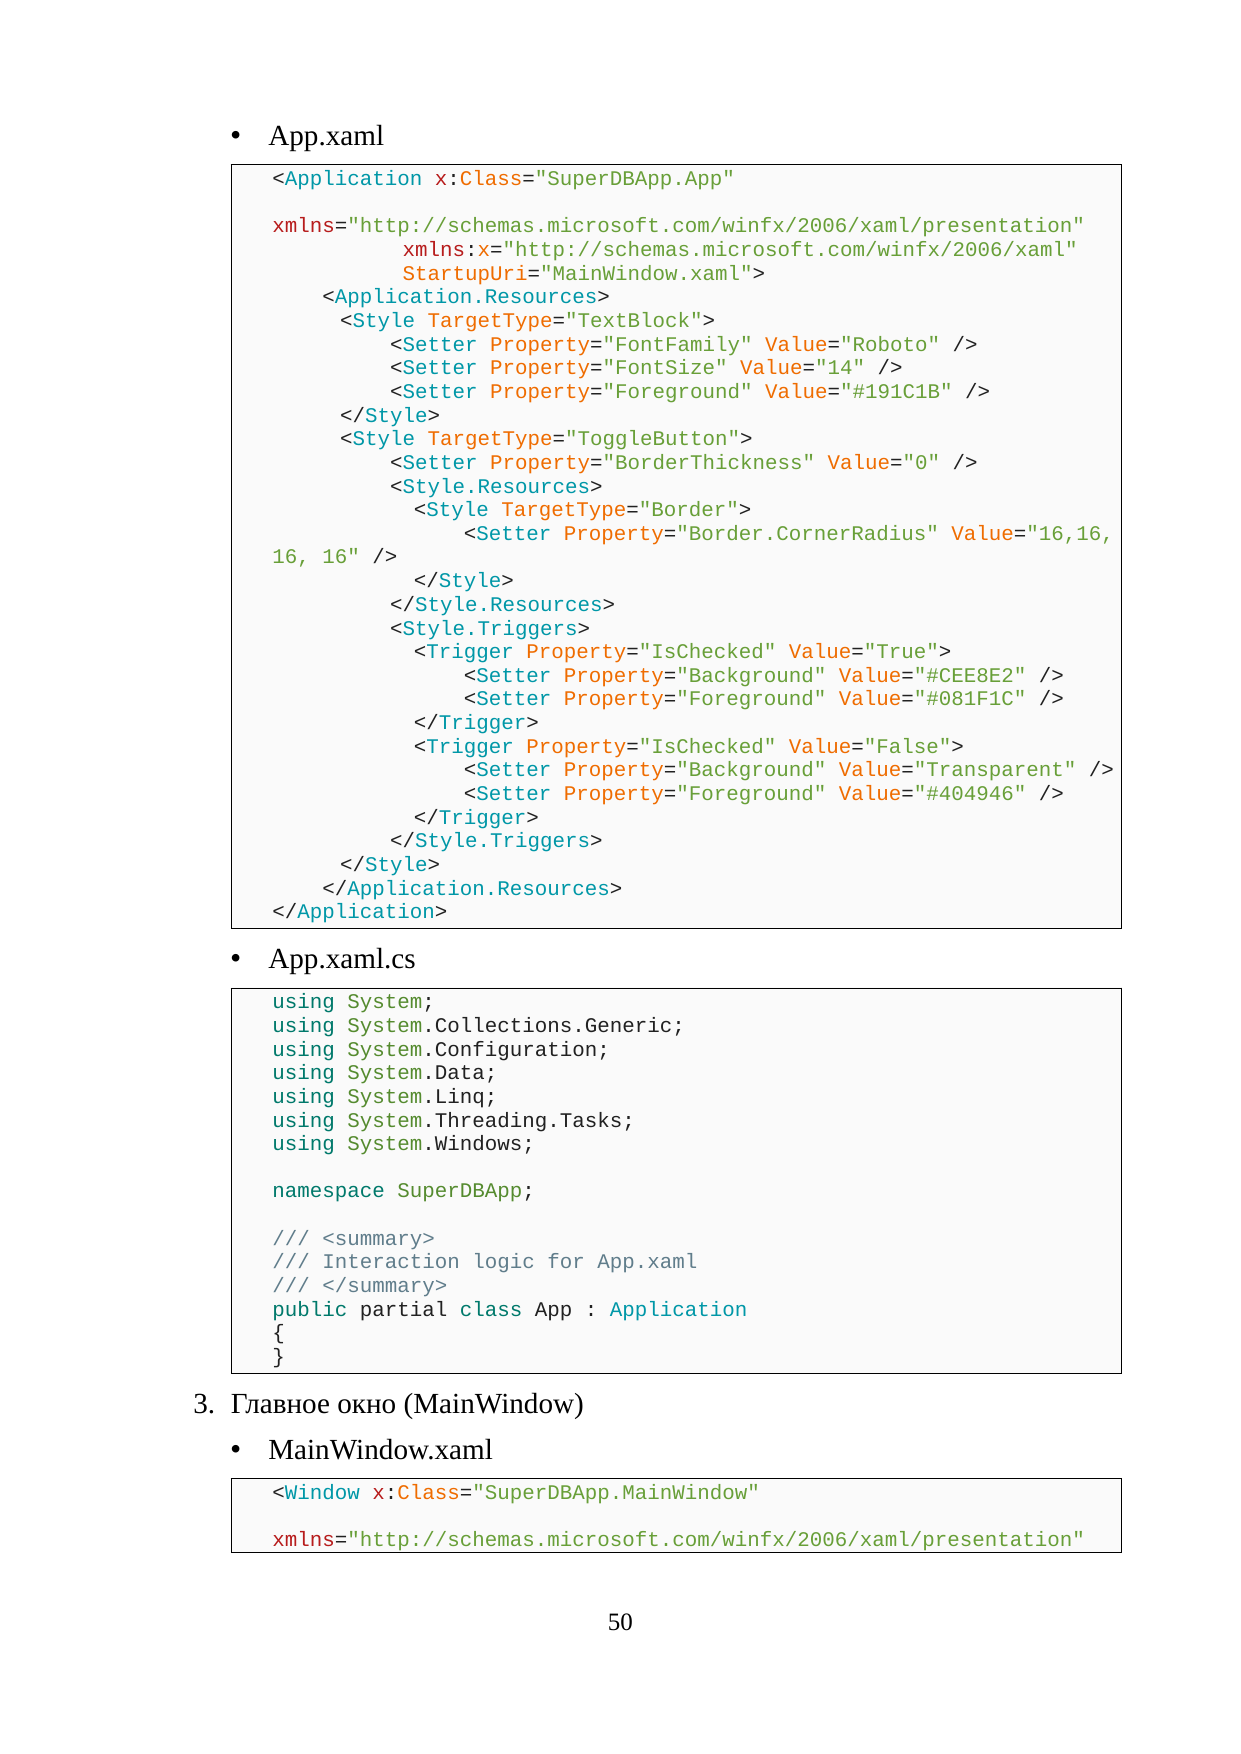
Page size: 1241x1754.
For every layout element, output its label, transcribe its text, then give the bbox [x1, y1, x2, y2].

list </Trigger> [232, 803, 1121, 826]
list <Setter Property="Background" Value="Transparent" /> [232, 755, 1121, 779]
list { [232, 1318, 1121, 1342]
list public partial class App : Application [232, 1295, 1121, 1318]
list <Setter Property="Foreground" Value="#081F1C" /> [232, 684, 1121, 708]
list <Setter Property="FontFamily" Value="Roboto" /> [232, 330, 1121, 353]
list </Style.Triggers> [232, 826, 1121, 850]
list } [232, 1342, 1121, 1373]
list <Trigger Property="IsChecked" Value="False"> [232, 732, 1121, 755]
list using System.Collections.Generic; [232, 1011, 1121, 1035]
list </Trigger> [232, 708, 1121, 732]
list </Style.Resources> [232, 590, 1121, 613]
list </Application> [232, 897, 1121, 928]
list <Setter Property="BorderThickness" Value="0" /> [232, 448, 1121, 472]
list <Style.Triggers> [232, 613, 1121, 637]
list /// <summary> [232, 1224, 1121, 1247]
list xmlns:x="http://schemas.microsoft.com/winfx/2006/xaml" [232, 235, 1121, 259]
list <Setter Property="FontSize" Value="14" /> [232, 353, 1121, 377]
list xmlns="http://schemas.microsoft.com/winfx/2006/xaml/presentation" [232, 188, 1121, 235]
list <Style TargetType="Border"> [232, 495, 1121, 519]
list <Application x:Class="SuperDBApp.App" [232, 165, 1121, 188]
list App.xaml.cs [231, 941, 1122, 975]
list using System.Configuration; [232, 1035, 1121, 1058]
list <Setter Property="Foreground" Value="#404946" /> [232, 779, 1121, 803]
list <Setter Property="Border.CornerRadius" Value="16,16, 16, 16" /> [232, 519, 1121, 566]
list </Application.Resources> [232, 874, 1121, 897]
list /// Interaction logic for App.xaml [232, 1247, 1121, 1271]
list StartupUri="MainWindow.xaml"> [232, 259, 1121, 282]
list </Style> [232, 401, 1121, 424]
list namespace SuperDBApp; [232, 1177, 1121, 1200]
list Главное окно (MainWindow) [193, 1386, 1122, 1419]
list using System.Windows; [232, 1129, 1121, 1153]
list <Setter Property="Background" Value="#CEE8E2" /> [232, 661, 1121, 684]
list <Style TargetType="TextBlock"> [232, 306, 1121, 330]
list App.xaml [231, 118, 1122, 152]
list </Style> [232, 566, 1121, 590]
list using System.Threading.Tasks; [232, 1106, 1121, 1129]
list <Style TargetType="ToggleButton"> [232, 424, 1121, 448]
list <Window x:Class="SuperDBApp.MainWindow" [232, 1479, 1121, 1502]
list xmlns="http://schemas.microsoft.com/winfx/2006/xaml/presentation" [232, 1502, 1121, 1552]
list </Style> [232, 850, 1121, 874]
list MainWindow.xaml [231, 1432, 1122, 1466]
list using System.Linq; [232, 1082, 1121, 1106]
list <Trigger Property="IsChecked" Value="True"> [232, 637, 1121, 661]
list /// </summary> [232, 1271, 1121, 1295]
list <Application.Resources> [232, 282, 1121, 306]
list using System.Data; [232, 1058, 1121, 1082]
list <Setter Property="Foreground" Value="#191C1B" /> [232, 377, 1121, 401]
list <Style.Resources> [232, 472, 1121, 495]
list using System; [232, 989, 1121, 1011]
